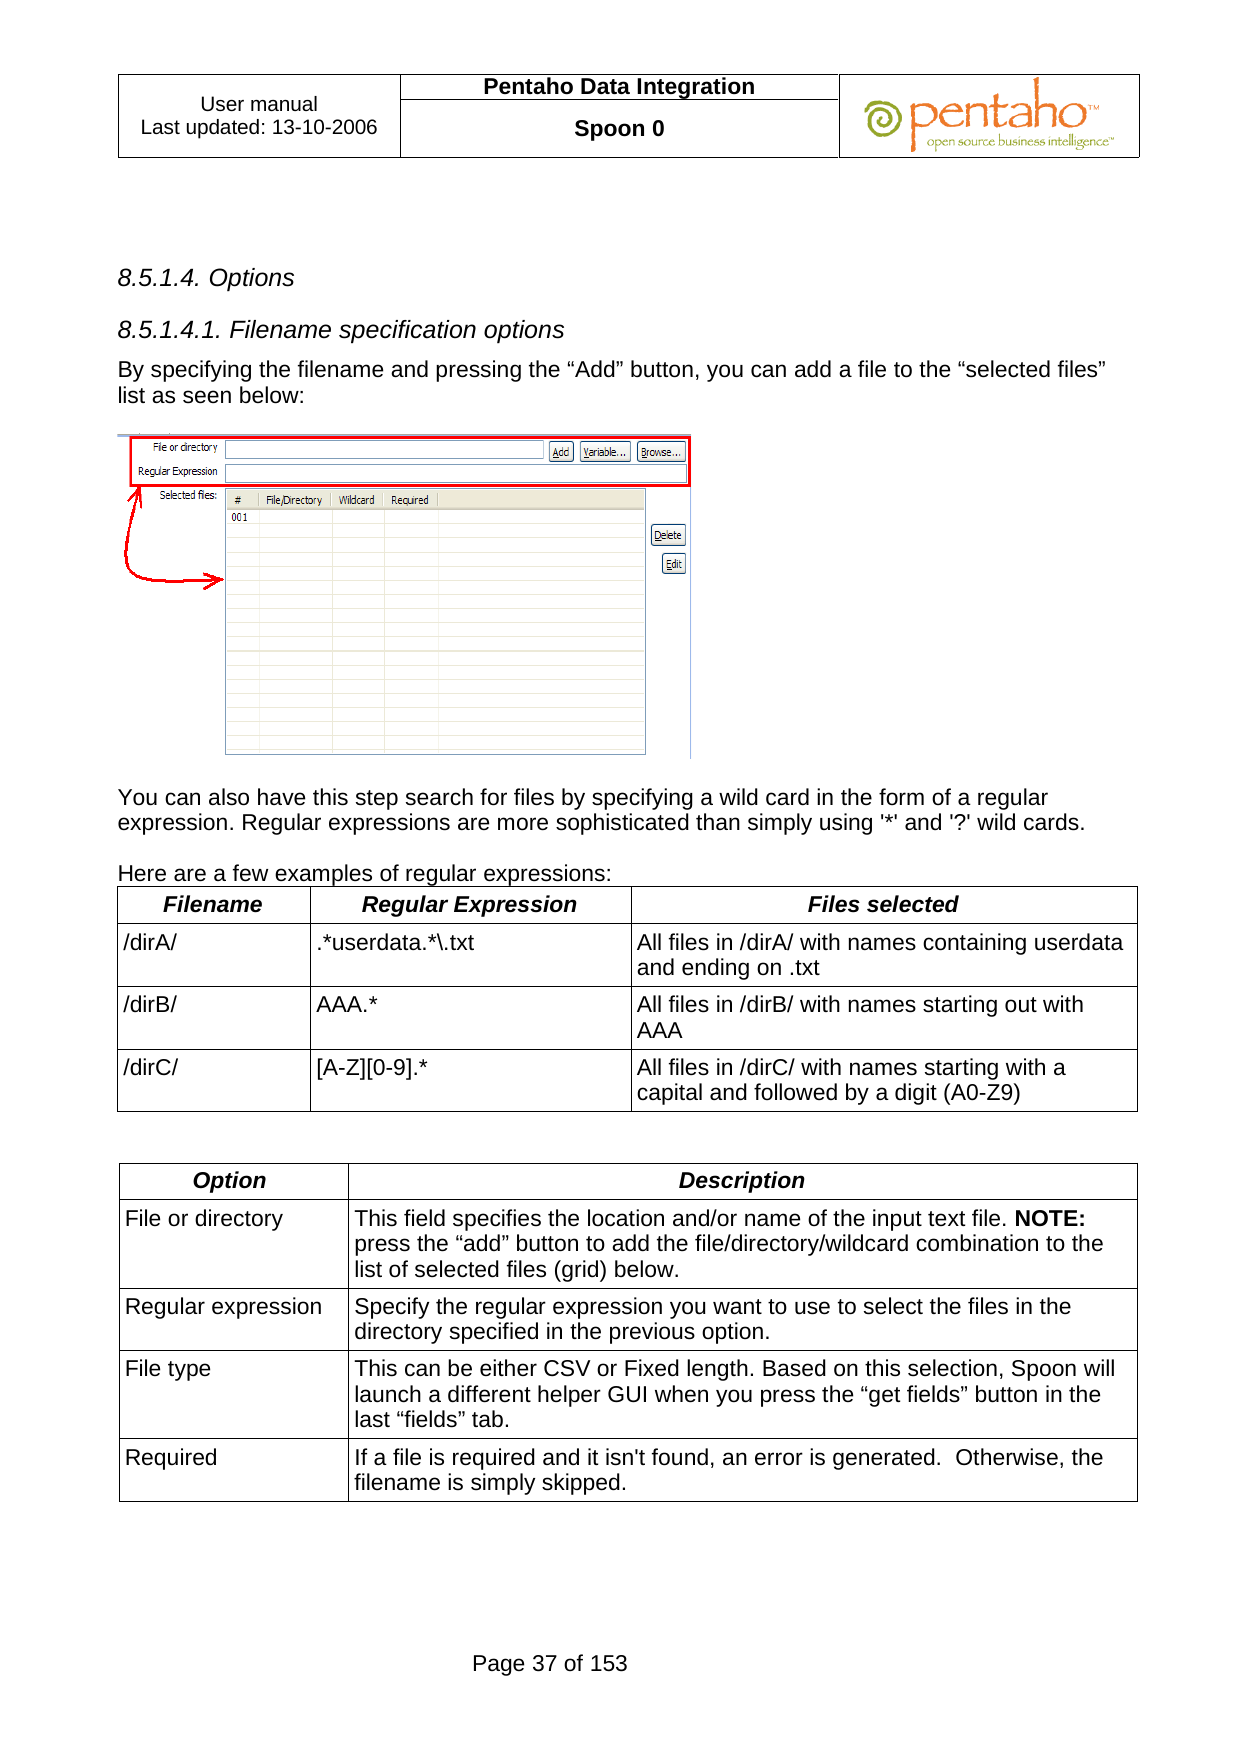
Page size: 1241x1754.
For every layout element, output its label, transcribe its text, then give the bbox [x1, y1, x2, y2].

table_cell AAA.* [311, 987, 631, 1049]
table_header Description [349, 1164, 1137, 1199]
table_cell All files in /dirC/ with names starting with a capital and followed by a digit (A0-Z9) [632, 1050, 1137, 1111]
table_cell All files in /dirA/ with names containing userdata and ending on .txt [632, 924, 1137, 986]
table_cell .*userdata.*\.txt [311, 924, 631, 986]
table_cell Specify the regular expression you want to use to select the files in the directory specified in the previous option. [349, 1289, 1137, 1350]
text You can also have this step search for files by specifying a wild card in the form of a regular expression. Regular expressions are more sophisticated than simply using '*' and '?' wild cards. [117, 784, 1137, 835]
table_cell [A-Z][0-9].* [311, 1050, 631, 1111]
subtitle Options [117, 263, 1137, 291]
table_cell This can be either CSV or Fixed length. Based on this selection, Spoon will launch a different helper GUI when you press the “get fields” button in the last “fields” tab. [349, 1351, 1137, 1438]
table_header Files selected [632, 887, 1137, 923]
table_header Filename [118, 887, 310, 923]
table_header Regular Expression [311, 887, 631, 923]
table_cell /dirC/ [118, 1050, 310, 1111]
table_cell File type [120, 1351, 348, 1438]
text Here are a few examples of regular expressions: [117, 861, 1137, 886]
subtitle Filename specification options [117, 316, 1137, 344]
table_cell /dirB/ [118, 987, 310, 1049]
table_cell Required [120, 1439, 348, 1501]
table_cell If a file is required and it isn't found, an error is generated. Otherwise, the filename is simply skipped. [349, 1439, 1137, 1501]
table_cell /dirA/ [118, 924, 310, 986]
table_header Option [120, 1164, 348, 1199]
table_cell All files in /dirB/ with names starting out with AAA [632, 987, 1137, 1049]
table_cell This field specifies the location and/or name of the input text file. NOTE: press the “add” button to add the file/directory/wildcard combination to the list of selected files (grid) below. [349, 1200, 1137, 1288]
table_cell File or directory [120, 1200, 348, 1288]
table_cell Regular expression [120, 1289, 348, 1350]
text By specifying the filename and pressing the “Add” button, you can add a file to the “selected files” list as seen below: [117, 357, 1137, 408]
